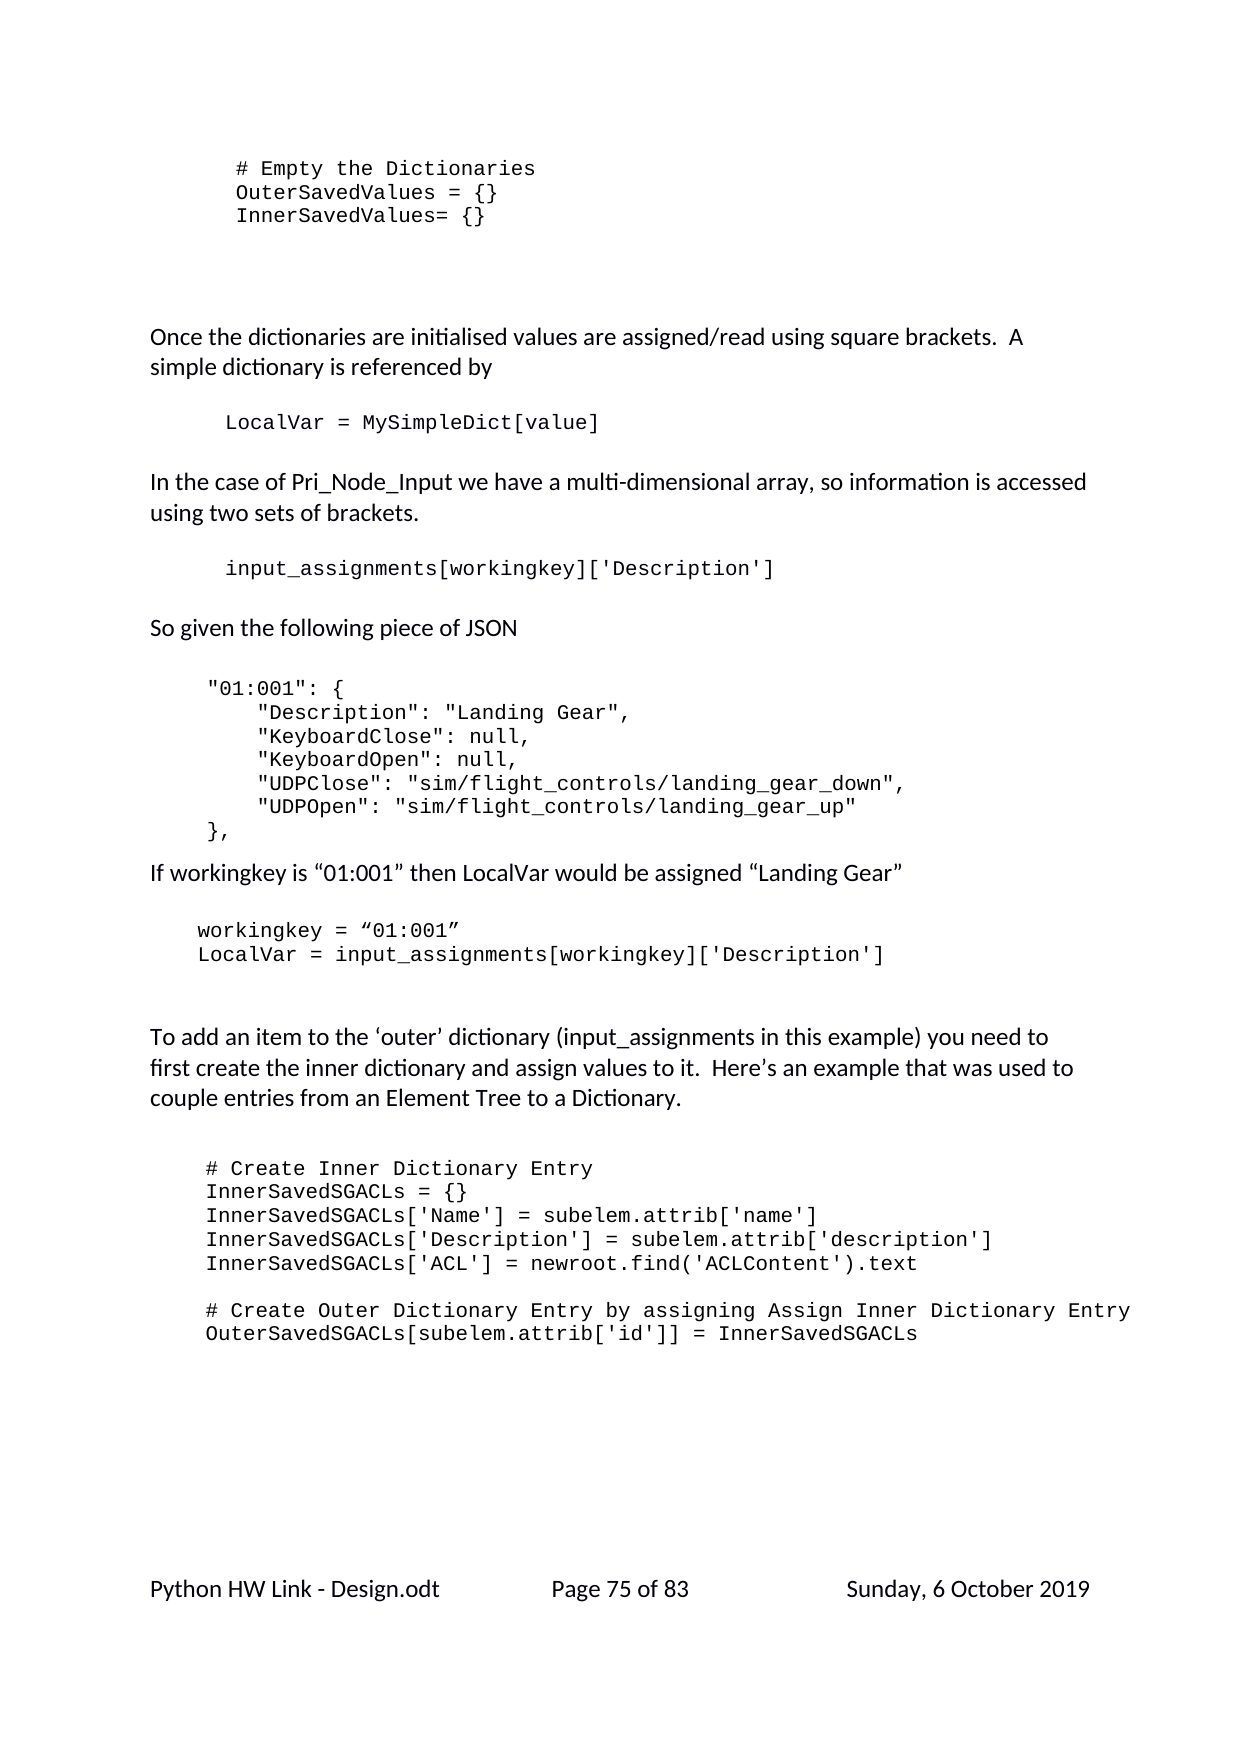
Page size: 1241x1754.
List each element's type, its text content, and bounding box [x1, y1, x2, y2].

text To add an item to the ‘outer’ dictionary (input_assignments in this example) you need to first create the inner dictionary and assign values to it. Here’s an example that was used to couple entries from an Element Tree to a Dictionary. [150, 888, 1090, 1113]
text LocalVar = MySimpleDict[value] [150, 412, 1090, 436]
text Once the dictionaries are initialised values are assigned/read using square brackets. A simple dictionary is referenced by [150, 321, 1090, 382]
text So given the following piece of JSON [150, 612, 1090, 643]
text If workingkey is “01:001” then LocalVar would be assigned “Landing Gear” [150, 673, 1090, 888]
text In the case of Pri_Node_Input we have a multi-dimensional array, so information is accessed using two sets of brackets. [150, 467, 1090, 528]
text input_assignments[workingkey]['Description'] [150, 558, 1090, 582]
